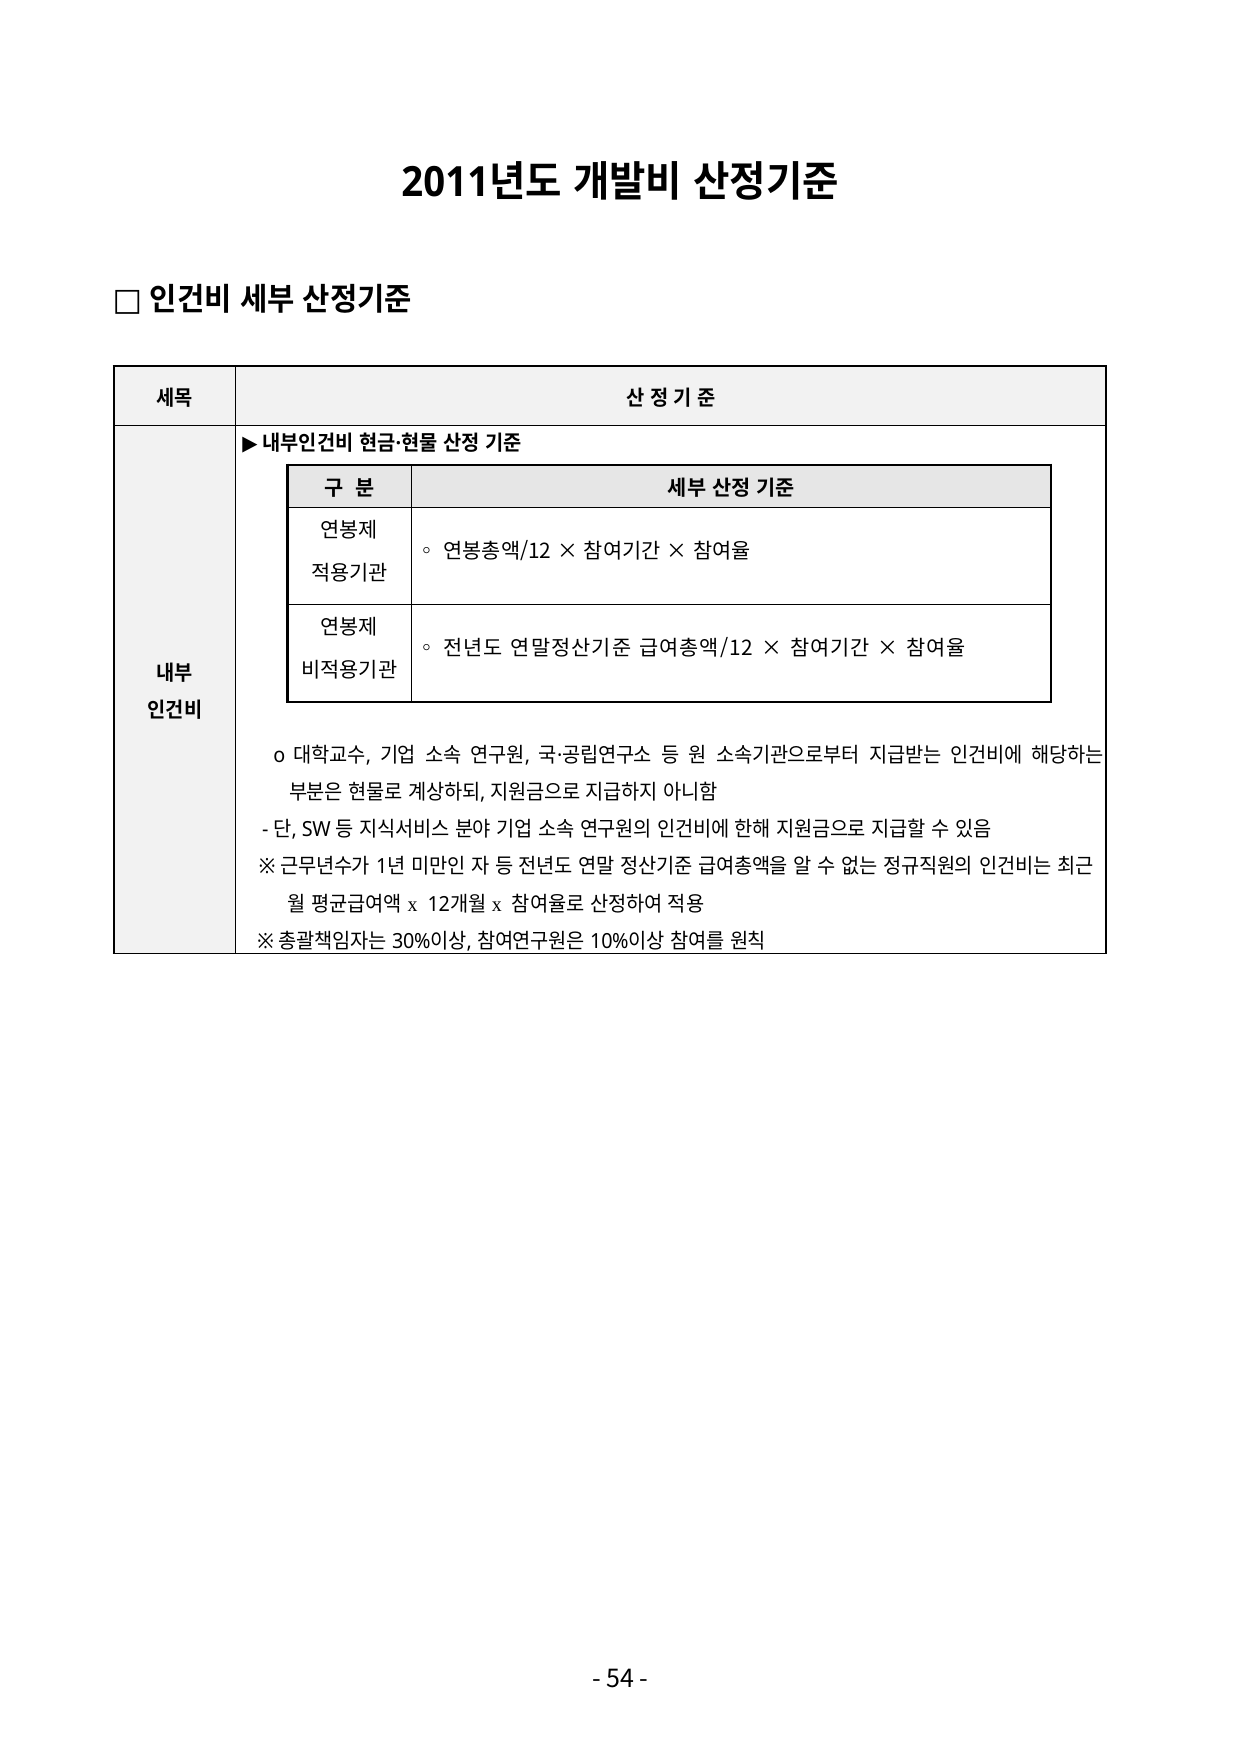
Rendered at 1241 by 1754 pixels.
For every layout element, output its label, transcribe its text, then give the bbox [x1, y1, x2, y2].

table_cell 연봉제 비적용기관 [289, 605, 411, 701]
table_cell ◦ 연봉총액/12 × 참여기간 × 참여율 [412, 508, 1050, 604]
table_cell 내부 인건비 [115, 426, 235, 953]
text □ 인건비 세부 산정기준 [112, 274, 1128, 320]
table_cell ▶ 내부인건비 현금·현물 산정 기준 o 대학교수, 기업 소속 연구원, 국·공립연구소 등 원 소속기관으로부터 지급받는 인건비에 해당하는 부분은 현물로 계상하되, 지원금으로 지급하지 아니함 - 단, SW 등 지식서비스 분야 기업 소속 연구원의 인건비에 한해 지원금으로 지급할 수 있음 ※ 근무년수가 1년 미만인 자 등 전년도 연말 정산기준 급여총액을 알 수 없는 정규직원의 인건비는 최근 월 평균급여액 x 12개월 x 참여율로 산정하여 적용 ※ 총괄책임자는 30%이상, 참여연구원은 10%이상 참여를 원칙 [236, 426, 1105, 953]
table_header 구 분 [289, 466, 411, 507]
text 2011년도 개발비 산정기준 [112, 148, 1128, 208]
table_cell 연봉제 적용기관 [289, 508, 411, 604]
table_cell ◦ 전년도 연말정산기준 급여총액/12 × 참여기간 × 참여율 [412, 605, 1050, 701]
table_header 세목 [115, 367, 235, 425]
table_header 세부 산정 기준 [412, 466, 1050, 507]
table_header 산 정 기 준 [236, 367, 1105, 425]
